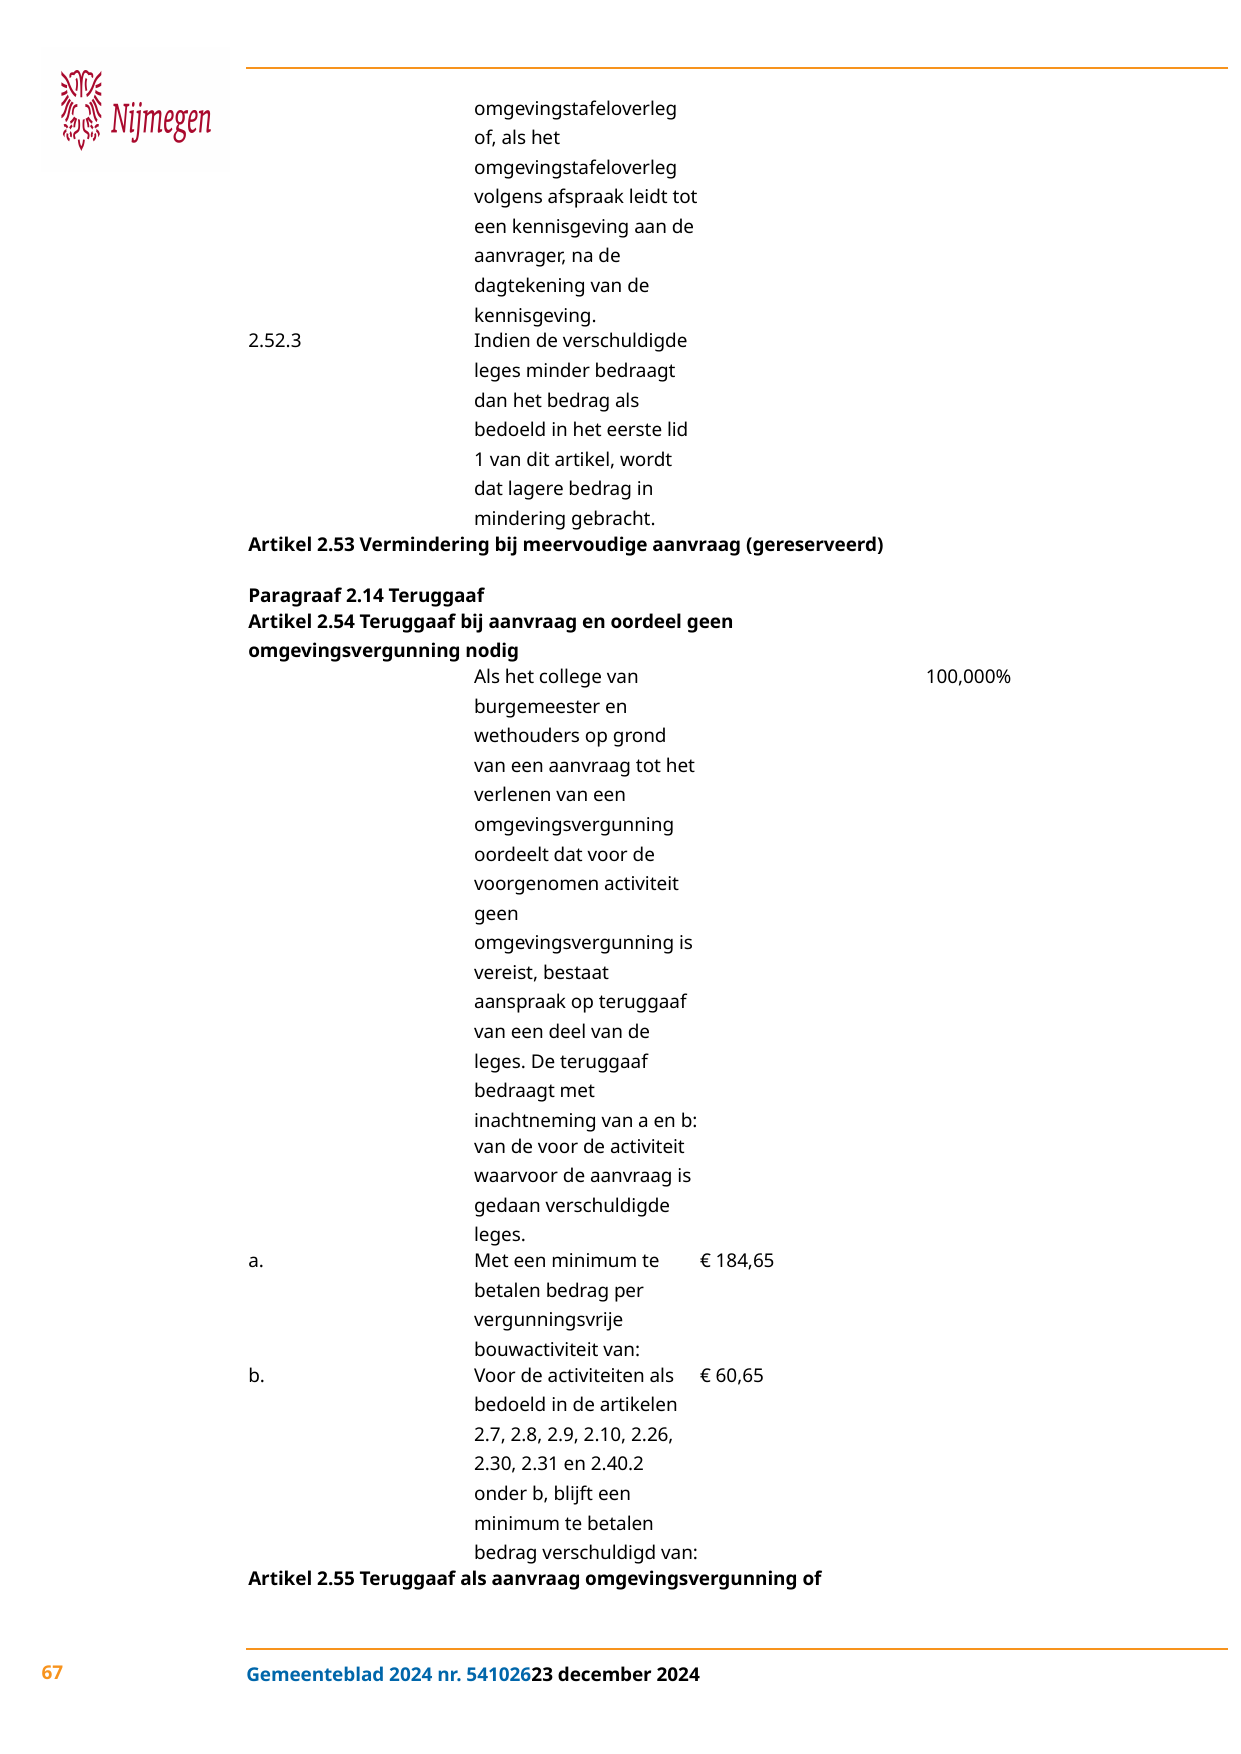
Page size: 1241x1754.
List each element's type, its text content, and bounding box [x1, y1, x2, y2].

table_cell [248, 557, 474, 582]
table_cell € 184,65 [700, 1247, 926, 1362]
table_cell omgevingstafeloverleg of, als het omgevingstafeloverleg volgens afspraak leidt tot een kennisgeving aan de aanvrager, na de dagtekening van de kennisgeving. [474, 95, 700, 328]
table_cell [926, 1362, 1152, 1565]
table_cell b. [248, 1362, 474, 1565]
table_cell [700, 328, 926, 531]
table_cell 2.52.3 [248, 328, 474, 531]
table_cell van de voor de activiteit waarvoor de aanvraag is gedaan verschuldigde leges. [474, 1133, 700, 1247]
table_cell Artikel 2.54 Teruggaaf bij aanvraag en oordeel geen omgevingsvergunning nodig [248, 608, 926, 663]
table_cell [926, 557, 1152, 582]
table_cell € 60,65 [700, 1362, 926, 1565]
table_cell [474, 557, 700, 582]
table_cell Indien de verschuldigde leges minder bedraagt dan het bedrag als bedoeld in het eerste lid 1 van dit artikel, wordt dat lagere bedrag in mindering gebracht. [474, 328, 700, 531]
table_cell [926, 95, 1152, 328]
picture [41, 47, 231, 172]
table_cell Als het college van burgemeester en wethouders op grond van een aanvraag tot het verlenen van een omgevingsvergunning oordeelt dat voor de voorgenomen activiteit geen omgevingsvergunning is vereist, bestaat aanspraak op teruggaaf van een deel van de leges. De teruggaaf bedraagt met inachtneming van a en b: [474, 663, 700, 1133]
table_cell [248, 95, 474, 328]
table_cell [700, 663, 926, 1133]
table_cell Artikel 2.55 Teruggaaf als aanvraag omgevingsvergunning of [248, 1565, 926, 1591]
table_cell [926, 1565, 1152, 1591]
table_cell 100,000% [926, 663, 1152, 1133]
table_cell [926, 328, 1152, 531]
table_cell [700, 95, 926, 328]
table_cell Voor de activiteiten als bedoeld in de artikelen 2.7, 2.8, 2.9, 2.10, 2.26, 2.30, 2.31 en 2.40.2 onder b, blijft een minimum te betalen bedrag verschuldigd van: [474, 1362, 700, 1565]
table_cell Paragraaf 2.14 Teruggaaf [248, 582, 1152, 608]
table_cell [248, 663, 474, 1133]
table_cell [926, 531, 1152, 557]
table_cell [700, 1133, 926, 1247]
table_cell Artikel 2.53 Vermindering bij meervoudige aanvraag (gereserveerd) [248, 531, 926, 557]
table_cell [248, 1133, 474, 1247]
table_cell [700, 557, 926, 582]
table_cell a. [248, 1247, 474, 1362]
table_cell [926, 1247, 1152, 1362]
table_cell [926, 1133, 1152, 1247]
table_cell Met een minimum te betalen bedrag per vergunningsvrije bouwactiviteit van: [474, 1247, 700, 1362]
table_cell [926, 608, 1152, 663]
